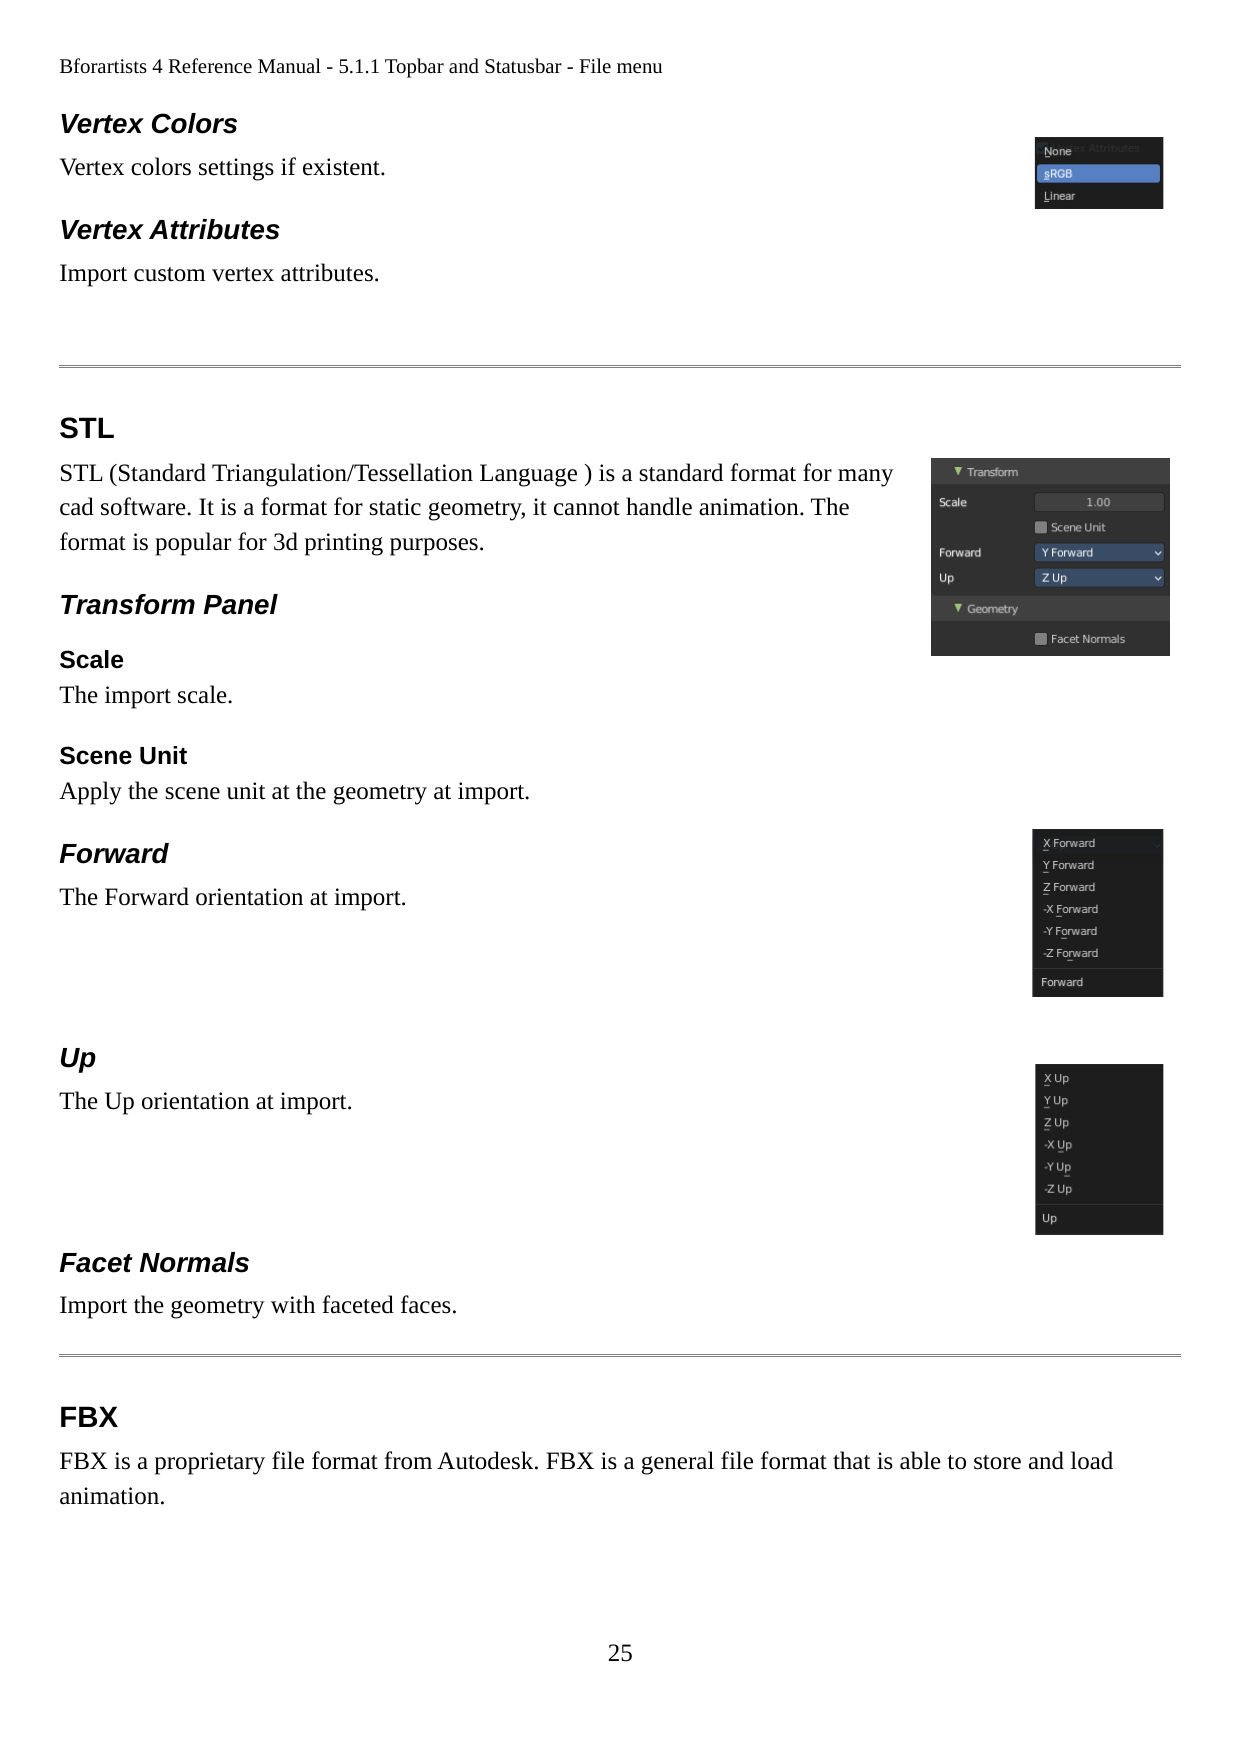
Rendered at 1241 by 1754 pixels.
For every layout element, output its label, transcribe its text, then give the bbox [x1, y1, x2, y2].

text Apply the scene unit at the geometry at import. [59, 776, 1181, 805]
text The import scale. [59, 680, 1181, 709]
text The Forward orientation at import. [59, 882, 1032, 911]
subtitle STL [59, 411, 1181, 445]
subtitle FBX [59, 1400, 1181, 1434]
subtitle Up [59, 1042, 1181, 1074]
subtitle Forward [59, 838, 1032, 870]
subtitle Transform Panel [59, 588, 931, 620]
text The Up orientation at import. [59, 1086, 1035, 1115]
text Import custom vertex attributes. [59, 258, 1181, 287]
text FBX is a proprietary file format from Autodesk. FBX is a general file format that is able to store and load animation. [59, 1446, 1181, 1509]
subtitle Scale [59, 645, 1181, 674]
subtitle Vertex Attributes [59, 213, 1181, 245]
subtitle [1164, 838, 1181, 870]
subtitle Facet Normals [59, 1246, 1181, 1278]
picture [931, 458, 1170, 656]
picture [1032, 829, 1164, 997]
picture [1034, 137, 1164, 209]
text Vertex colors settings if existent. [59, 152, 1034, 181]
picture [1035, 1064, 1164, 1235]
subtitle Scene Unit [59, 741, 1181, 770]
text STL (Standard Triangulation/Tessellation Language ) is a standard format for many cad software. It is a format for static geometry, it cannot handle animation. The format is popular for 3d printing purposes. [59, 458, 931, 555]
subtitle Vertex Colors [59, 107, 1181, 139]
text Import the geometry with faceted faces. [59, 1290, 1181, 1319]
subtitle [1170, 588, 1181, 620]
